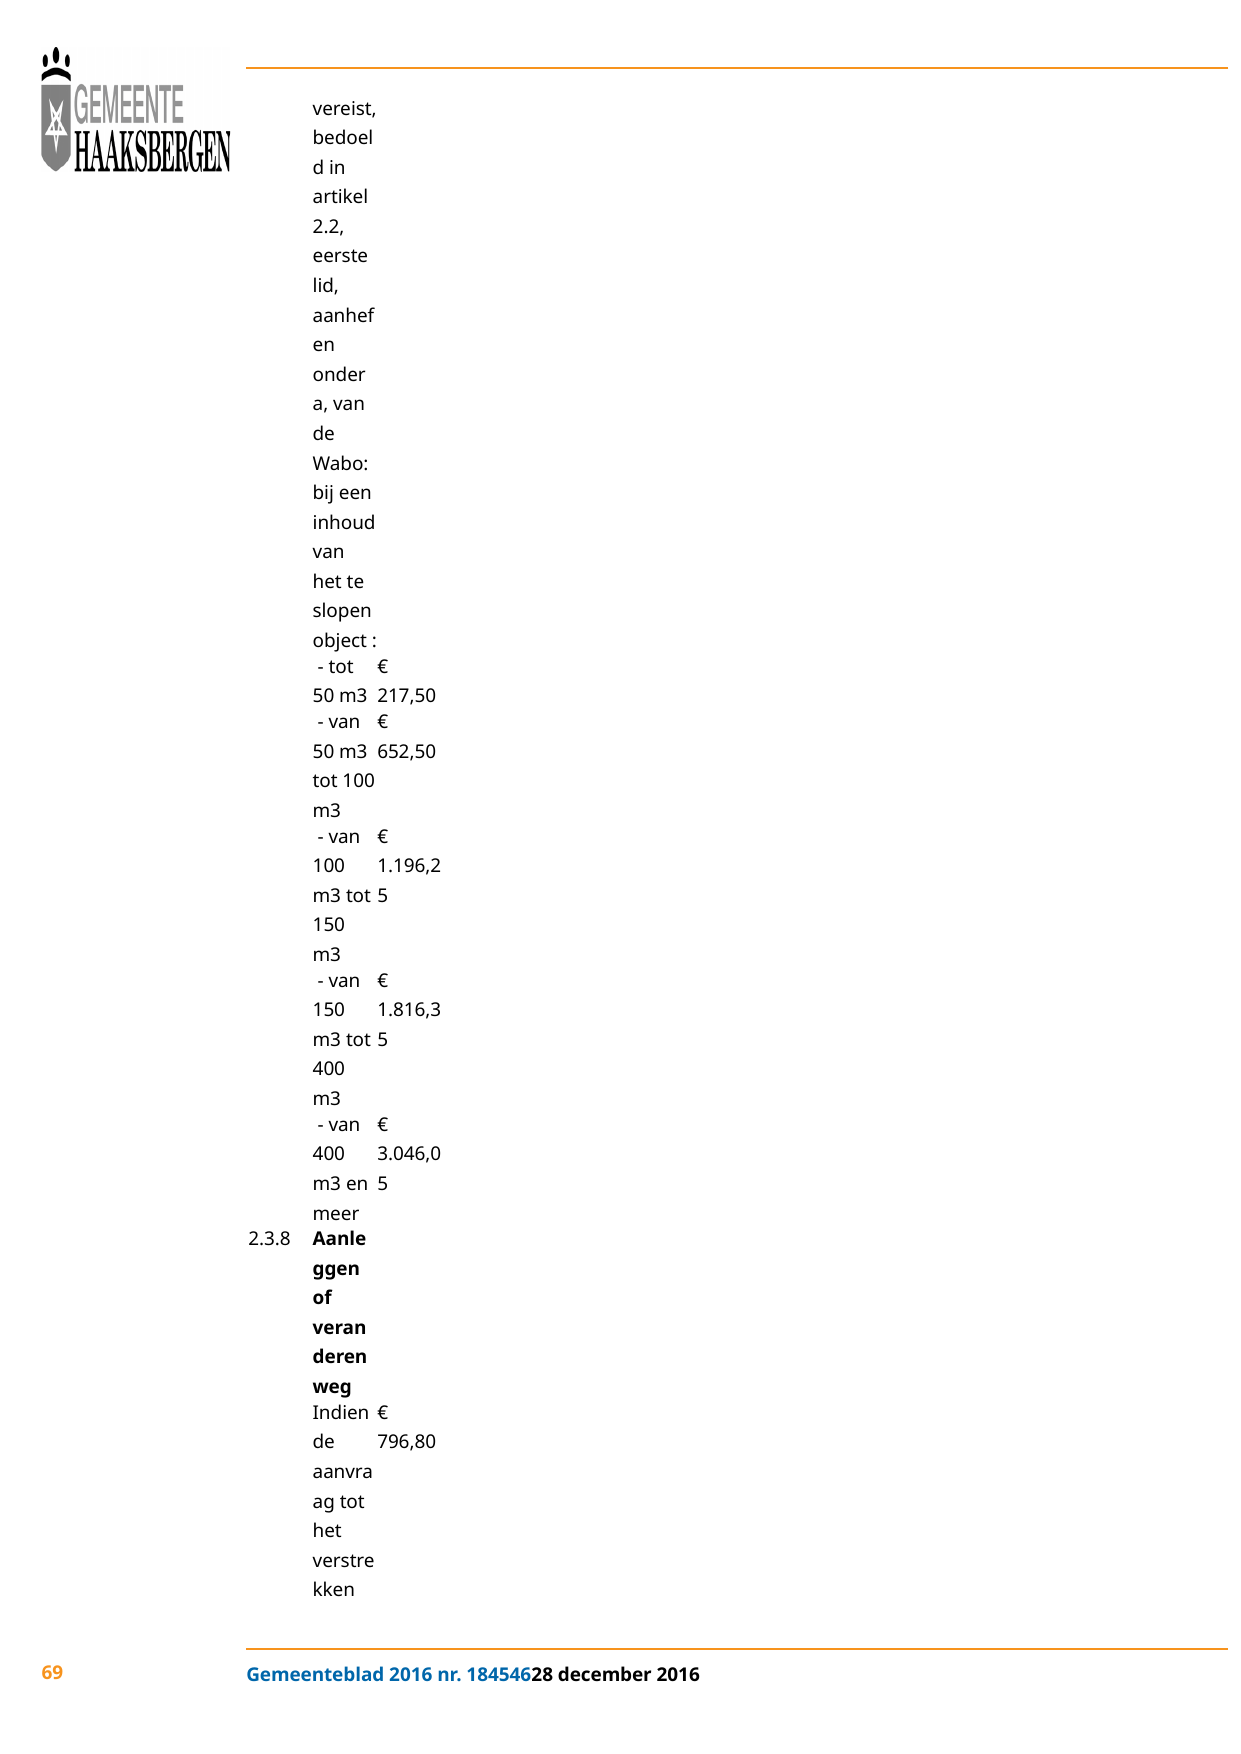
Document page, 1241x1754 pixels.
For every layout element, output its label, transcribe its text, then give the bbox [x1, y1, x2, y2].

table_cell - van 400 m3 en meer [313, 1111, 377, 1225]
table_cell € 796,80 [377, 1399, 442, 1602]
table_cell - van 150 m3 tot 400 m3 [313, 967, 377, 1111]
table_cell € 652,50 [377, 708, 442, 823]
table_cell [442, 1225, 506, 1399]
table_cell 2.3.8 [248, 1225, 312, 1399]
table_cell [377, 95, 442, 653]
table_cell vereist, bedoeld in artikel 2.2, eerste lid, aanhef en onder a, van de Wabo: bij een inhoud van het te slopen object : [313, 95, 377, 653]
table_cell [377, 1225, 442, 1399]
table_cell [442, 1399, 506, 1602]
table_cell Aanleggen of veranderen weg [313, 1225, 377, 1399]
table_cell - van 50 m3 tot 100 m3 [313, 708, 377, 823]
table_cell € 1.816,35 [377, 967, 442, 1111]
table_cell [248, 1111, 312, 1225]
table_cell [442, 653, 506, 708]
picture [41, 47, 231, 172]
table_cell [248, 823, 312, 967]
table_cell € 3.046,05 [377, 1111, 442, 1225]
table_cell [248, 708, 312, 823]
table_cell - van 100 m3 tot 150 m3 [313, 823, 377, 967]
table_cell [248, 95, 312, 653]
table_cell € 1.196,25 [377, 823, 442, 967]
table_cell [442, 95, 506, 653]
table_cell [442, 1111, 506, 1225]
table_cell [442, 708, 506, 823]
table_cell [248, 653, 312, 708]
table_cell [248, 1399, 312, 1602]
table_cell - tot 50 m3 [313, 653, 377, 708]
table_cell [442, 823, 506, 967]
table_cell [442, 967, 506, 1111]
table_cell € 217,50 [377, 653, 442, 708]
table_cell [248, 967, 312, 1111]
table_cell Indien de aanvraag tot het verstrekken [313, 1399, 377, 1602]
